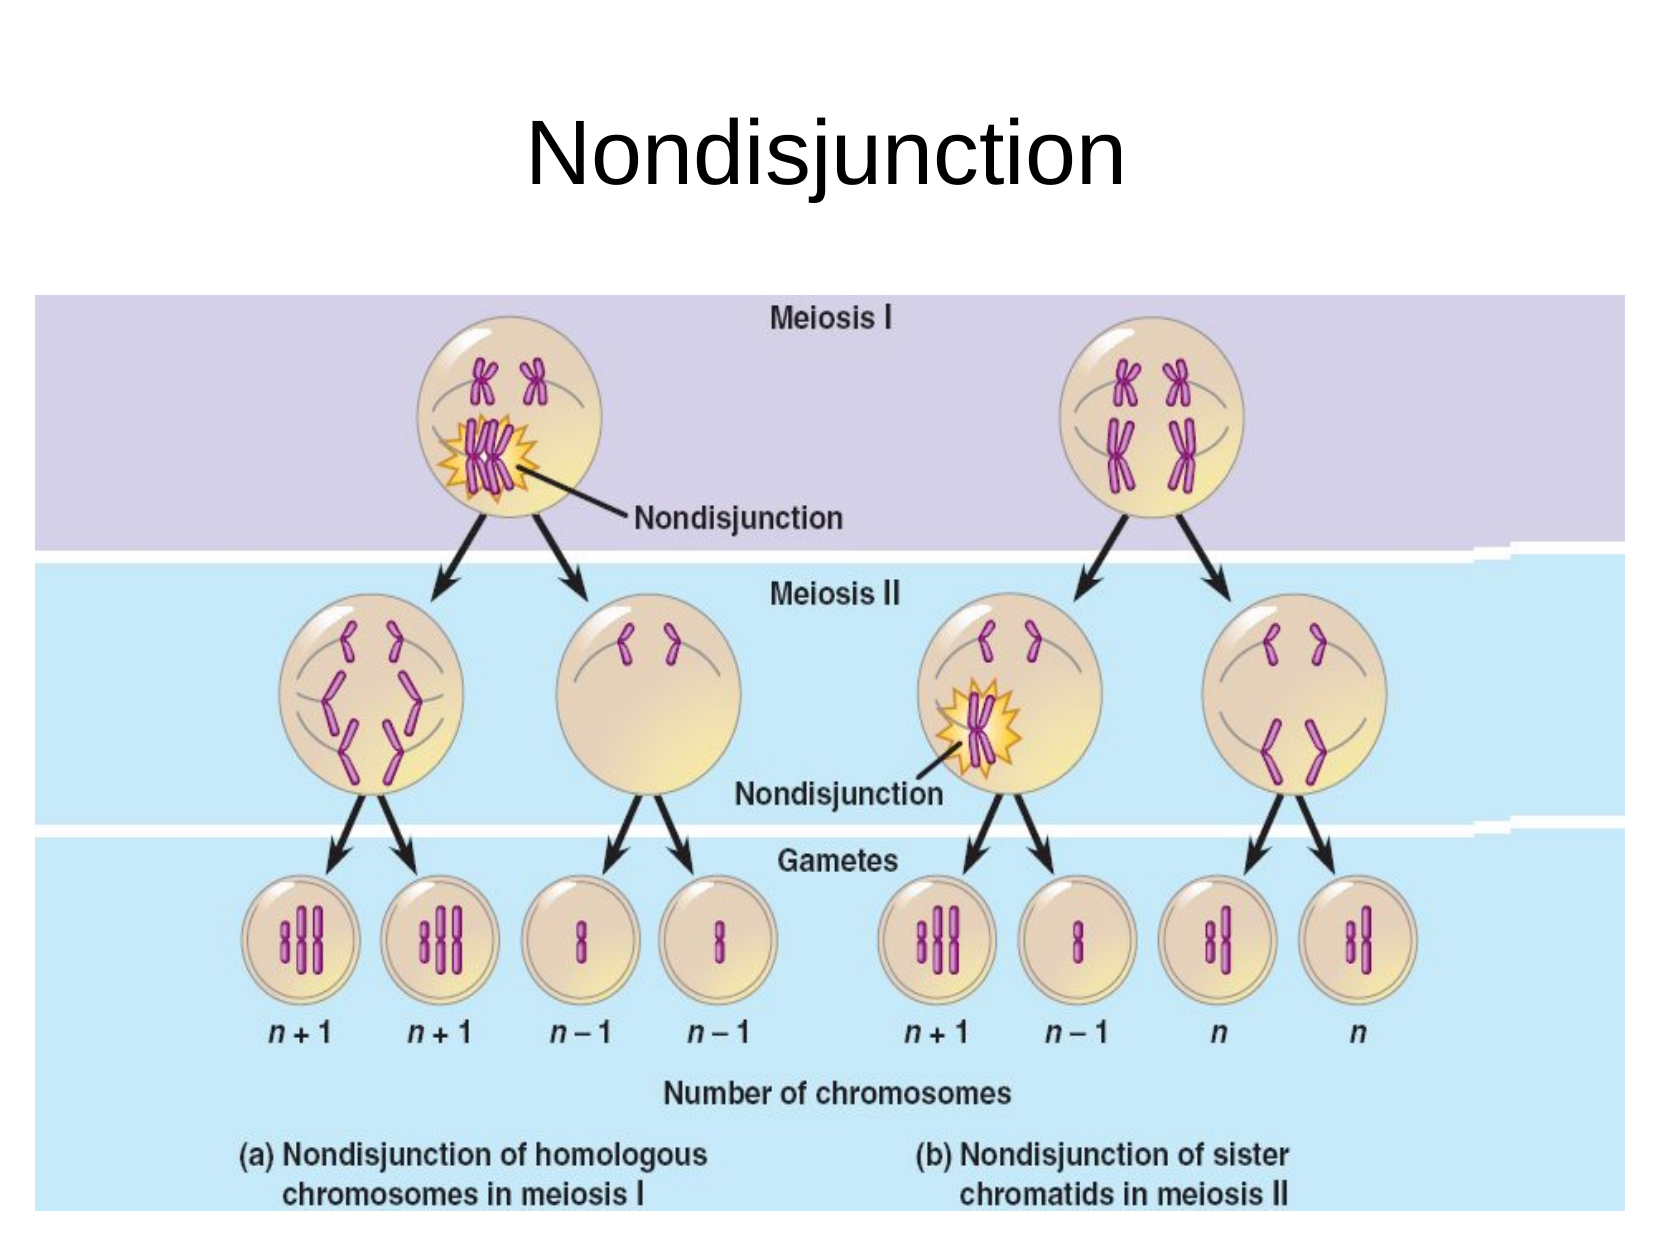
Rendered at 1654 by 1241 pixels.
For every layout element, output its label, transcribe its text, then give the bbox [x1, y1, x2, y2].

title Nondisjunction [82, 49, 1571, 257]
picture [35, 295, 1625, 1211]
